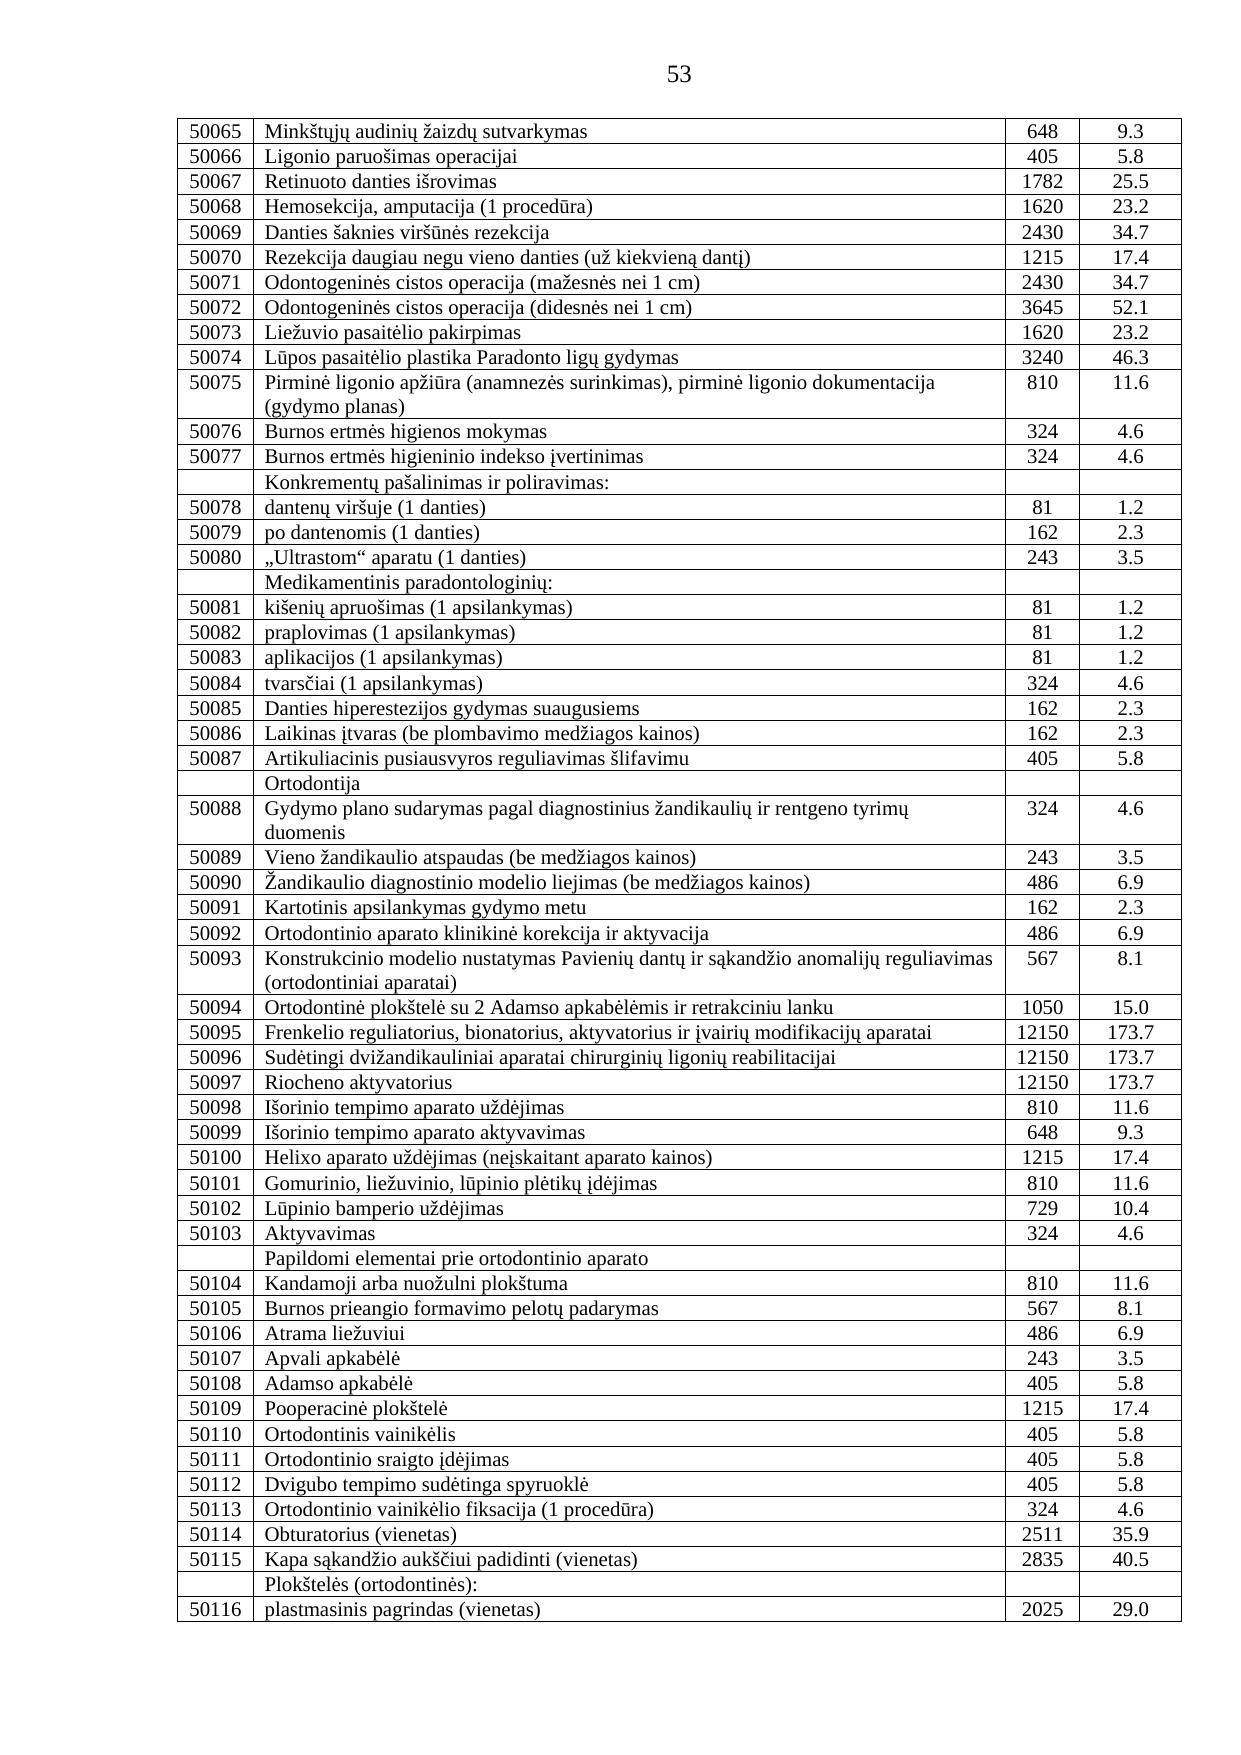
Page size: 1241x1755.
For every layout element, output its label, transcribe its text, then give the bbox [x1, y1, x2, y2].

table_cell 34.7 [1080, 220, 1181, 244]
table_cell 25.5 [1080, 169, 1181, 193]
table_cell 162 [1006, 520, 1079, 544]
table_cell Sudėtingi dvižandikauliniai aparatai chirurginių ligonių reabilitacijai [254, 1045, 1005, 1069]
table_cell Išorinio tempimo aparato uždėjimas [254, 1095, 1005, 1119]
table_cell 50081 [178, 595, 253, 619]
table_cell 648 [1006, 1120, 1079, 1144]
table_cell 729 [1006, 1196, 1079, 1219]
table_cell 324 [1006, 445, 1079, 468]
table_cell 50108 [178, 1371, 253, 1395]
table_cell [1006, 570, 1079, 594]
table_cell 1620 [1006, 320, 1079, 344]
table_cell aplikacijos (1 apsilankymas) [254, 645, 1005, 669]
table_cell Konkrementų pašalinimas ir poliravimas: [254, 470, 1005, 494]
table_cell Konstrukcinio modelio nustatymas Pavienių dantų ir sąkandžio anomalijų reguliavimas (ortodontiniai aparatai) [254, 946, 1005, 994]
table_cell Kandamoji arba nuožulni plokštuma [254, 1271, 1005, 1295]
table_cell 50075 [178, 370, 253, 418]
table_cell 324 [1006, 1221, 1079, 1245]
table_cell dantenų viršuje (1 danties) [254, 495, 1005, 519]
table_cell 17.4 [1080, 1396, 1181, 1420]
table_cell 50095 [178, 1020, 253, 1044]
table_cell 50093 [178, 946, 253, 994]
table_cell [1080, 1246, 1181, 1270]
table_cell Ligonio paruošimas operacijai [254, 144, 1005, 168]
table_cell 810 [1006, 370, 1079, 418]
table_cell 162 [1006, 721, 1079, 745]
table_cell 9.3 [1080, 119, 1181, 143]
table_cell 6.9 [1080, 920, 1181, 944]
table_cell 50100 [178, 1145, 253, 1169]
table_cell 3.5 [1080, 845, 1181, 869]
table_cell 50077 [178, 445, 253, 468]
table_cell Frenkelio reguliatorius, bionatorius, aktyvatorius ir įvairių modifikacijų aparatai [254, 1020, 1005, 1044]
table_cell 50071 [178, 270, 253, 294]
table_cell Minkštųjų audinių žaizdų sutvarkymas [254, 119, 1005, 143]
table_cell Lūpos pasaitėlio plastika Paradonto ligų gydymas [254, 345, 1005, 369]
table_cell Burnos ertmės higienos mokymas [254, 419, 1005, 443]
table_cell 29.0 [1080, 1597, 1181, 1621]
table_cell 17.4 [1080, 1145, 1181, 1169]
table_cell 4.6 [1080, 419, 1181, 443]
table_cell Danties šaknies viršūnės rezekcija [254, 220, 1005, 244]
table_cell 810 [1006, 1271, 1079, 1295]
table_cell [1006, 771, 1079, 795]
table_cell Pooperacinė plokštelė [254, 1396, 1005, 1420]
table_cell 50066 [178, 144, 253, 168]
table_cell 5.8 [1080, 746, 1181, 770]
table_cell 405 [1006, 1421, 1079, 1446]
table_cell 2025 [1006, 1597, 1079, 1621]
table_cell 50090 [178, 870, 253, 894]
table_cell 50109 [178, 1396, 253, 1420]
table_cell 4.6 [1080, 445, 1181, 468]
table_cell 1215 [1006, 1145, 1079, 1169]
table_cell 11.6 [1080, 1095, 1181, 1119]
table_cell kišenių apruošimas (1 apsilankymas) [254, 595, 1005, 619]
table_cell 81 [1006, 595, 1079, 619]
table_cell tvarsčiai (1 apsilankymas) [254, 670, 1005, 694]
table_cell [178, 470, 253, 494]
table_cell Odontogeninės cistos operacija (mažesnės nei 1 cm) [254, 270, 1005, 294]
table_cell 9.3 [1080, 1120, 1181, 1144]
table_cell 243 [1006, 545, 1079, 569]
table_cell [1006, 470, 1079, 494]
table_cell 162 [1006, 696, 1079, 719]
table_cell 6.9 [1080, 1321, 1181, 1345]
table_cell Hemosekcija, amputacija (1 procedūra) [254, 195, 1005, 218]
table_cell Odontogeninės cistos operacija (didesnės nei 1 cm) [254, 295, 1005, 319]
table_cell 50084 [178, 670, 253, 694]
table_cell 50111 [178, 1447, 253, 1471]
table_cell Ortodontinio vainikėlio fiksacija (1 procedūra) [254, 1497, 1005, 1521]
table_cell 173.7 [1080, 1020, 1181, 1044]
table_cell 50078 [178, 495, 253, 519]
table_cell Ortodontija [254, 771, 1005, 795]
table_cell 2835 [1006, 1547, 1079, 1571]
table_cell 405 [1006, 1447, 1079, 1471]
table_cell 1.2 [1080, 645, 1181, 669]
table_cell 50086 [178, 721, 253, 745]
table_cell 2.3 [1080, 696, 1181, 719]
table_cell 324 [1006, 419, 1079, 443]
table_cell Išorinio tempimo aparato aktyvavimas [254, 1120, 1005, 1144]
table_cell [178, 570, 253, 594]
table_cell 173.7 [1080, 1045, 1181, 1069]
table_cell 4.6 [1080, 796, 1181, 844]
table_cell Ortodontinis vainikėlis [254, 1421, 1005, 1446]
table_cell 1782 [1006, 169, 1079, 193]
table_cell 3240 [1006, 345, 1079, 369]
table_cell 4.6 [1080, 1221, 1181, 1245]
table_cell 4.6 [1080, 670, 1181, 694]
table_cell 486 [1006, 920, 1079, 944]
table_cell 50103 [178, 1221, 253, 1245]
table_cell 11.6 [1080, 1170, 1181, 1194]
table_cell 50074 [178, 345, 253, 369]
table_cell 34.7 [1080, 270, 1181, 294]
table_cell Ortodontinio sraigto įdėjimas [254, 1447, 1005, 1471]
table_cell 81 [1006, 620, 1079, 644]
table_cell 2430 [1006, 270, 1079, 294]
table_cell 50092 [178, 920, 253, 944]
table_cell 8.1 [1080, 946, 1181, 994]
table_cell 12150 [1006, 1070, 1079, 1094]
table_cell Atrama liežuviui [254, 1321, 1005, 1345]
table_cell Danties hiperestezijos gydymas suaugusiems [254, 696, 1005, 719]
table_cell 50114 [178, 1522, 253, 1546]
table_cell 50104 [178, 1271, 253, 1295]
table_cell Ortodontinė plokštelė su 2 Adamso apkabėlėmis ir retrakciniu lanku [254, 995, 1005, 1019]
table_cell 35.9 [1080, 1522, 1181, 1546]
table_cell Lūpinio bamperio uždėjimas [254, 1196, 1005, 1219]
table_cell Ortodontinio aparato klinikinė korekcija ir aktyvacija [254, 920, 1005, 944]
table_cell 50107 [178, 1346, 253, 1370]
table_cell 2511 [1006, 1522, 1079, 1546]
table_cell Plokštelės (ortodontinės): [254, 1572, 1005, 1596]
table_cell 50076 [178, 419, 253, 443]
table_cell Pirminė ligonio apžiūra (anamnezės surinkimas), pirminė ligonio dokumentacija (gydymo planas) [254, 370, 1005, 418]
table_cell 243 [1006, 845, 1079, 869]
table_cell 12150 [1006, 1020, 1079, 1044]
table_cell 23.2 [1080, 320, 1181, 344]
table_cell 810 [1006, 1170, 1079, 1194]
table_cell 50115 [178, 1547, 253, 1571]
table_cell 11.6 [1080, 370, 1181, 418]
table_cell Papildomi elementai prie ortodontinio aparato [254, 1246, 1005, 1270]
table_cell 2.3 [1080, 520, 1181, 544]
table_cell Aktyvavimas [254, 1221, 1005, 1245]
table_cell Burnos prieangio formavimo pelotų padarymas [254, 1296, 1005, 1320]
table_cell 405 [1006, 1371, 1079, 1395]
table_cell 50094 [178, 995, 253, 1019]
table_cell Medikamentinis paradontologinių: [254, 570, 1005, 594]
table_cell 50068 [178, 195, 253, 218]
table_cell Laikinas įtvaras (be plombavimo medžiagos kainos) [254, 721, 1005, 745]
table_cell 50105 [178, 1296, 253, 1320]
table_cell [178, 1246, 253, 1270]
table_cell 1050 [1006, 995, 1079, 1019]
table_cell 17.4 [1080, 245, 1181, 269]
table_cell 50087 [178, 746, 253, 770]
table_cell 567 [1006, 1296, 1079, 1320]
table_cell 162 [1006, 895, 1079, 919]
table_cell 648 [1006, 119, 1079, 143]
table_cell 81 [1006, 495, 1079, 519]
table_cell Kapa sąkandžio aukščiui padidinti (vienetas) [254, 1547, 1005, 1571]
table_cell [1006, 1246, 1079, 1270]
table_cell Helixo aparato uždėjimas (neįskaitant aparato kainos) [254, 1145, 1005, 1169]
table_cell 23.2 [1080, 195, 1181, 218]
table_cell 567 [1006, 946, 1079, 994]
table_cell Vieno žandikaulio atspaudas (be medžiagos kainos) [254, 845, 1005, 869]
table_cell 1.2 [1080, 495, 1181, 519]
table_cell Adamso apkabėlė [254, 1371, 1005, 1395]
table_cell 50082 [178, 620, 253, 644]
table_cell [1006, 1572, 1079, 1596]
table_cell 405 [1006, 144, 1079, 168]
table_cell 5.8 [1080, 144, 1181, 168]
table_cell 8.1 [1080, 1296, 1181, 1320]
table_cell Kartotinis apsilankymas gydymo metu [254, 895, 1005, 919]
table_cell 173.7 [1080, 1070, 1181, 1094]
table_cell 11.6 [1080, 1271, 1181, 1295]
table_cell 324 [1006, 796, 1079, 844]
table_cell 1215 [1006, 245, 1079, 269]
table_cell [1080, 1572, 1181, 1596]
table_cell 50113 [178, 1497, 253, 1521]
table_cell 2.3 [1080, 721, 1181, 745]
table_cell 1215 [1006, 1396, 1079, 1420]
table_cell 50096 [178, 1045, 253, 1069]
table_cell 15.0 [1080, 995, 1181, 1019]
table_cell „Ultrastom“ aparatu (1 danties) [254, 545, 1005, 569]
table_cell 50083 [178, 645, 253, 669]
table_cell [1080, 771, 1181, 795]
table_cell Retinuoto danties išrovimas [254, 169, 1005, 193]
table_cell 50098 [178, 1095, 253, 1119]
table_cell 5.8 [1080, 1447, 1181, 1471]
table_cell po dantenomis (1 danties) [254, 520, 1005, 544]
table_cell praplovimas (1 apsilankymas) [254, 620, 1005, 644]
table_cell [178, 1572, 253, 1596]
table_cell [1080, 470, 1181, 494]
table_cell 324 [1006, 670, 1079, 694]
table_cell 40.5 [1080, 1547, 1181, 1571]
table_cell 50091 [178, 895, 253, 919]
table_cell Dvigubo tempimo sudėtinga spyruoklė [254, 1472, 1005, 1496]
table_cell 486 [1006, 870, 1079, 894]
table_cell Artikuliacinis pusiausvyros reguliavimas šlifavimu [254, 746, 1005, 770]
table_cell 50097 [178, 1070, 253, 1094]
table_cell 50072 [178, 295, 253, 319]
table_cell 50112 [178, 1472, 253, 1496]
table_cell 6.9 [1080, 870, 1181, 894]
table_cell Gomurinio, liežuvinio, lūpinio plėtikų įdėjimas [254, 1170, 1005, 1194]
table_cell [1080, 570, 1181, 594]
table_cell Burnos ertmės higieninio indekso įvertinimas [254, 445, 1005, 468]
table_cell 12150 [1006, 1045, 1079, 1069]
table_cell 50070 [178, 245, 253, 269]
table_cell 52.1 [1080, 295, 1181, 319]
table_cell 50089 [178, 845, 253, 869]
table_cell 50065 [178, 119, 253, 143]
table_cell 324 [1006, 1497, 1079, 1521]
table_cell 486 [1006, 1321, 1079, 1345]
table_cell 50069 [178, 220, 253, 244]
table_cell 10.4 [1080, 1196, 1181, 1219]
table_cell 50073 [178, 320, 253, 344]
table_cell 3645 [1006, 295, 1079, 319]
table_cell 50085 [178, 696, 253, 719]
table_cell 3.5 [1080, 1346, 1181, 1370]
table_cell 50106 [178, 1321, 253, 1345]
table_cell 2430 [1006, 220, 1079, 244]
table_cell 50067 [178, 169, 253, 193]
table_cell 810 [1006, 1095, 1079, 1119]
table_cell 5.8 [1080, 1371, 1181, 1395]
table_cell Apvali apkabėlė [254, 1346, 1005, 1370]
table_cell Žandikaulio diagnostinio modelio liejimas (be medžiagos kainos) [254, 870, 1005, 894]
table_cell Rezekcija daugiau negu vieno danties (už kiekvieną dantį) [254, 245, 1005, 269]
table_cell 50101 [178, 1170, 253, 1194]
table_cell 81 [1006, 645, 1079, 669]
table_cell 50088 [178, 796, 253, 844]
table_cell [178, 771, 253, 795]
table_cell 243 [1006, 1346, 1079, 1370]
table_cell 4.6 [1080, 1497, 1181, 1521]
table_cell 50080 [178, 545, 253, 569]
table_cell 1.2 [1080, 595, 1181, 619]
table_cell 1620 [1006, 195, 1079, 218]
table_cell Riocheno aktyvatorius [254, 1070, 1005, 1094]
table_cell 46.3 [1080, 345, 1181, 369]
table_cell 50110 [178, 1421, 253, 1446]
table_cell 405 [1006, 746, 1079, 770]
table_cell 5.8 [1080, 1421, 1181, 1446]
table_cell Gydymo plano sudarymas pagal diagnostinius žandikaulių ir rentgeno tyrimų duomenis [254, 796, 1005, 844]
table_cell Liežuvio pasaitėlio pakirpimas [254, 320, 1005, 344]
table_cell 1.2 [1080, 620, 1181, 644]
table_cell 405 [1006, 1472, 1079, 1496]
table_cell 50079 [178, 520, 253, 544]
table_cell Obturatorius (vienetas) [254, 1522, 1005, 1546]
table_cell 5.8 [1080, 1472, 1181, 1496]
table_cell 2.3 [1080, 895, 1181, 919]
table_cell 50116 [178, 1597, 253, 1621]
table_cell 50102 [178, 1196, 253, 1219]
table_cell 50099 [178, 1120, 253, 1144]
table_cell plastmasinis pagrindas (vienetas) [254, 1597, 1005, 1621]
table_cell 3.5 [1080, 545, 1181, 569]
